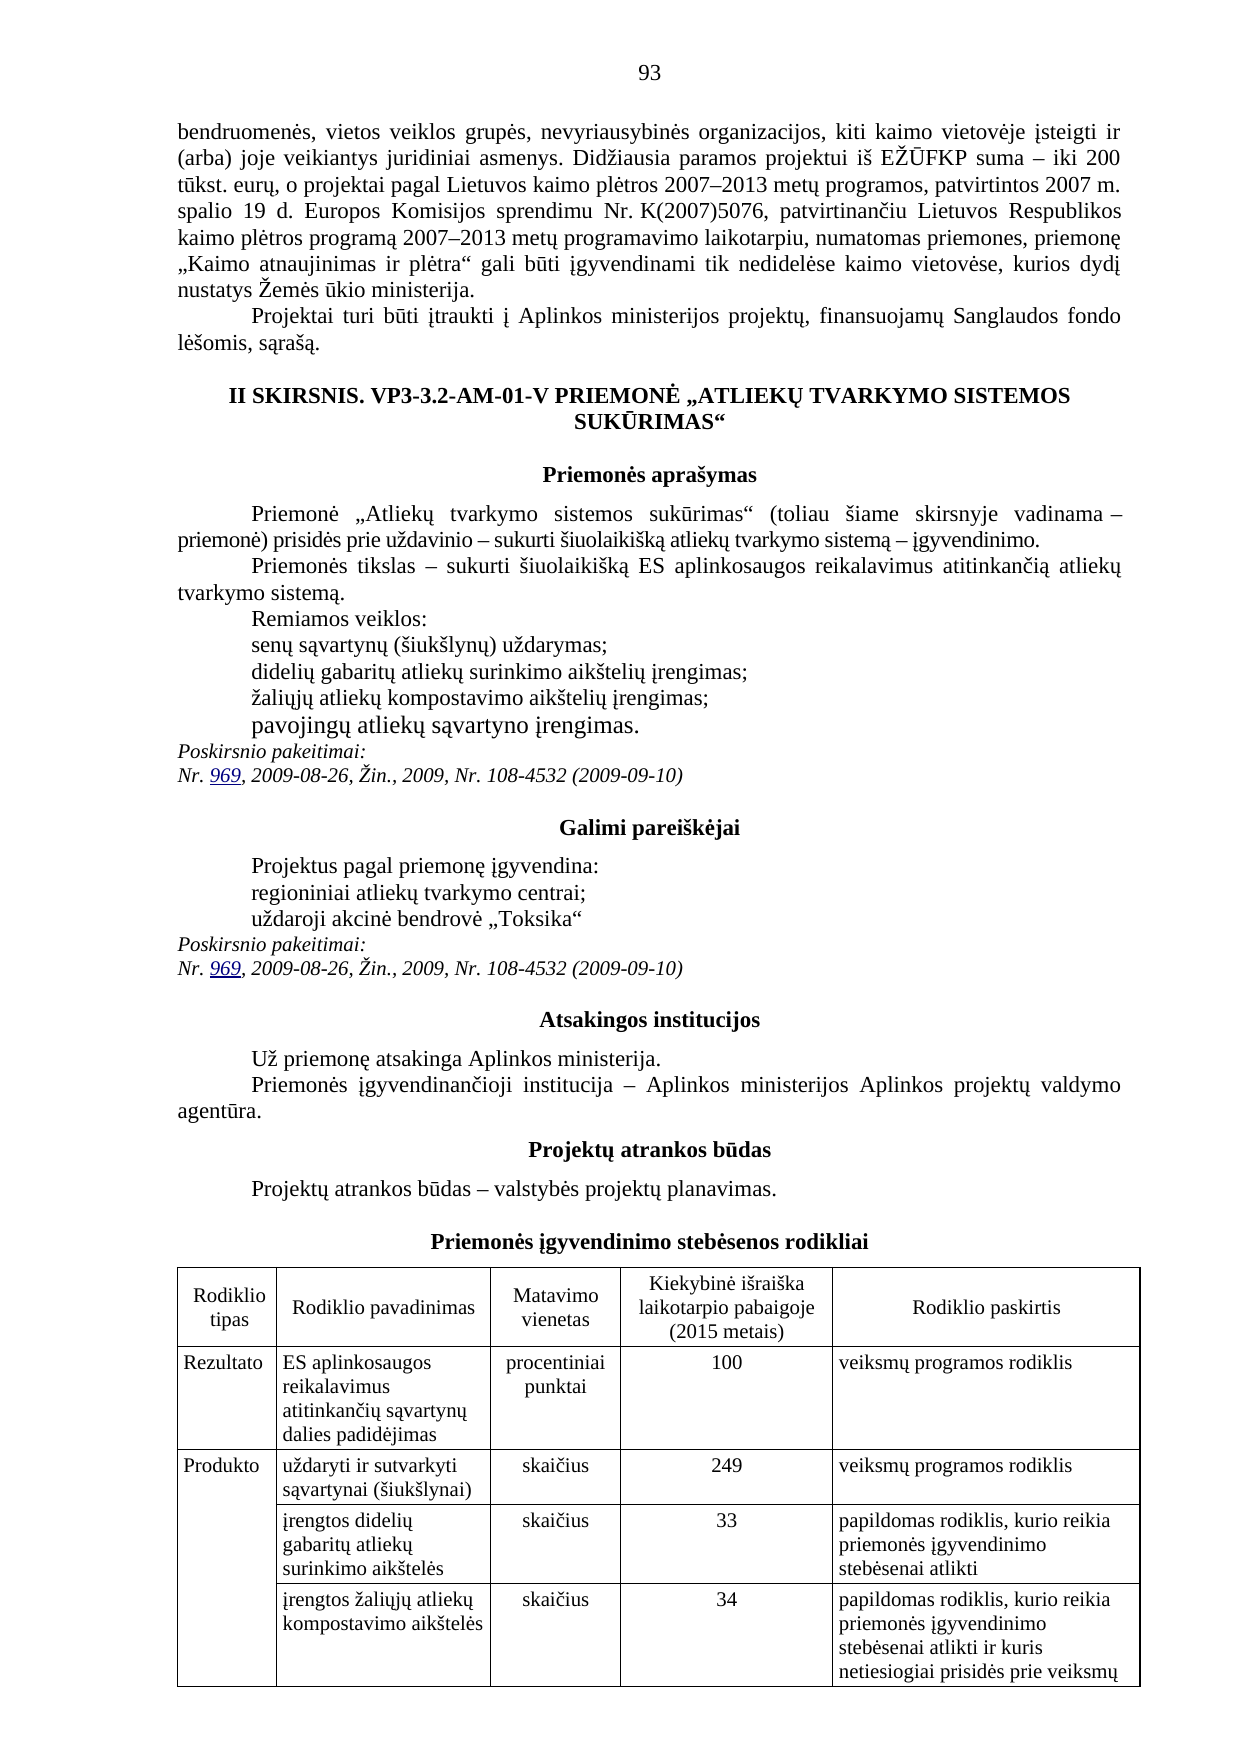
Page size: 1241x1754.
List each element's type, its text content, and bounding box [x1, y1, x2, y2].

table_cell įrengtos didelių gabaritų atliekų surinkimo aikštelės [277, 1505, 490, 1583]
text Priemonės įgyvendinančioji institucija – Aplinkos ministerijos Aplinkos projektų valdymo agentūra. [177, 1071, 1122, 1124]
text Poskirsnio pakeitimai: [177, 739, 1122, 763]
text regioniniai atliekų tvarkymo centrai; [177, 879, 1122, 905]
table_header Kiekybinė išraiška laikotarpio pabaigoje (2015 metais) [621, 1268, 832, 1346]
table_cell Produkto [178, 1450, 276, 1686]
table_header Rodiklio pavadinimas [277, 1268, 490, 1346]
text Projektai turi būti įtraukti į Aplinkos ministerijos projektų, finansuojamų Sanglaudos fondo lėšomis, sąrašą. [177, 303, 1122, 355]
table_cell papildomas rodiklis, kurio reikia priemonės įgyvendinimo stebėsenai atlikti ir kuris netiesiogiai prisidės prie veiksmų [833, 1584, 1139, 1686]
table_cell 249 [621, 1450, 832, 1504]
text Priemonės įgyvendinimo stebėsenos rodikliai [177, 1228, 1122, 1254]
text Projektų atrankos būdas – valstybės projektų planavimas. [177, 1175, 1122, 1202]
text Nr. 969, 2009-08-26, Žin., 2009, Nr. 108-4532 (2009-09-10) [177, 763, 1122, 787]
table_cell veiksmų programos rodiklis [833, 1347, 1139, 1449]
table_cell 34 [621, 1584, 832, 1686]
text Nr. 969, 2009-08-26, Žin., 2009, Nr. 108-4532 (2009-09-10) [177, 956, 1122, 980]
table_cell Rezultato [178, 1347, 276, 1449]
text Už priemonę atsakinga Aplinkos ministerija. [177, 1045, 1122, 1071]
text Projektų atrankos būdas [177, 1136, 1122, 1163]
table_cell skaičius [491, 1450, 620, 1504]
text Projektus pagal priemonę įgyvendina: [177, 852, 1122, 879]
text didelių gabaritų atliekų surinkimo aikštelių įrengimas; [177, 658, 1122, 684]
table_cell įrengtos žaliųjų atliekų kompostavimo aikštelės [277, 1584, 490, 1686]
table_cell 100 [621, 1347, 832, 1449]
table_cell 33 [621, 1505, 832, 1583]
text Priemonė „Atliekų tvarkymo sistemos sukūrimas“ (toliau šiame skirsnyje vadinama – priemonė) prisidės prie uždavinio – sukurti šiuolaikišką atliekų tvarkymo sistemą – įgyvendinimo. [177, 499, 1122, 552]
table_header Rodiklio paskirtis [833, 1268, 1139, 1346]
text Galimi pareiškėjai [177, 814, 1122, 840]
text Poskirsnio pakeitimai: [177, 932, 1122, 956]
text pavojingų atliekų sąvartyno įrengimas. [177, 710, 1122, 739]
text bendruomenės, vietos veiklos grupės, nevyriausybinės organizacijos, kiti kaimo vietovėje įsteigti ir (arba) joje veikiantys juridiniai asmenys. Didžiausia paramos projektui iš EŽŪFKP suma – iki 200 tūkst. eurų, o projektai pagal Lietuvos kaimo plėtros 2007–2013 metų programos, patvirtintos 2007 m. spalio 19 d. Europos Komisijos sprendimu Nr. K(2007)5076, patvirtinančiu Lietuvos Respublikos kaimo plėtros programą 2007–2013 metų programavimo laikotarpiu, numatomas priemones, priemonę „Kaimo atnaujinimas ir plėtra“ gali būti įgyvendinami tik nedidelėse kaimo vietovėse, kurios dydį nustatys Žemės ūkio ministerija. [177, 118, 1122, 303]
table_header Rodiklio tipas [178, 1268, 276, 1346]
text uždaroji akcinė bendrovė „Toksika“ [177, 905, 1122, 932]
table_cell procentiniai punktai [491, 1347, 620, 1449]
text Atsakingos institucijos [177, 1006, 1122, 1032]
table_header Matavimo vienetas [491, 1268, 620, 1346]
text Remiamos veiklos: [177, 605, 1122, 631]
table_cell veiksmų programos rodiklis [833, 1450, 1139, 1504]
table_cell skaičius [491, 1505, 620, 1583]
table_cell uždaryti ir sutvarkyti sąvartynai (šiukšlynai) [277, 1450, 490, 1504]
table_cell ES aplinkosaugos reikalavimus atitinkančių sąvartynų dalies padidėjimas [277, 1347, 490, 1449]
text žaliųjų atliekų kompostavimo aikštelių įrengimas; [177, 684, 1122, 710]
text senų sąvartynų (šiukšlynų) uždarymas; [177, 631, 1122, 658]
text Priemonės aprašymas [177, 461, 1122, 487]
table_cell skaičius [491, 1584, 620, 1686]
table_cell papildomas rodiklis, kurio reikia priemonės įgyvendinimo stebėsenai atlikti [833, 1505, 1139, 1583]
text Priemonės tikslas – sukurti šiuolaikišką ES aplinkosaugos reikalavimus atitinkančią atliekų tvarkymo sistemą. [177, 552, 1122, 605]
text II SKIRSNIS. VP3-3.2-AM-01-V PRIEMONĖ „ATLIEKŲ TVARKYMO SISTEMOS SUKŪRIMAS“ [177, 382, 1122, 434]
